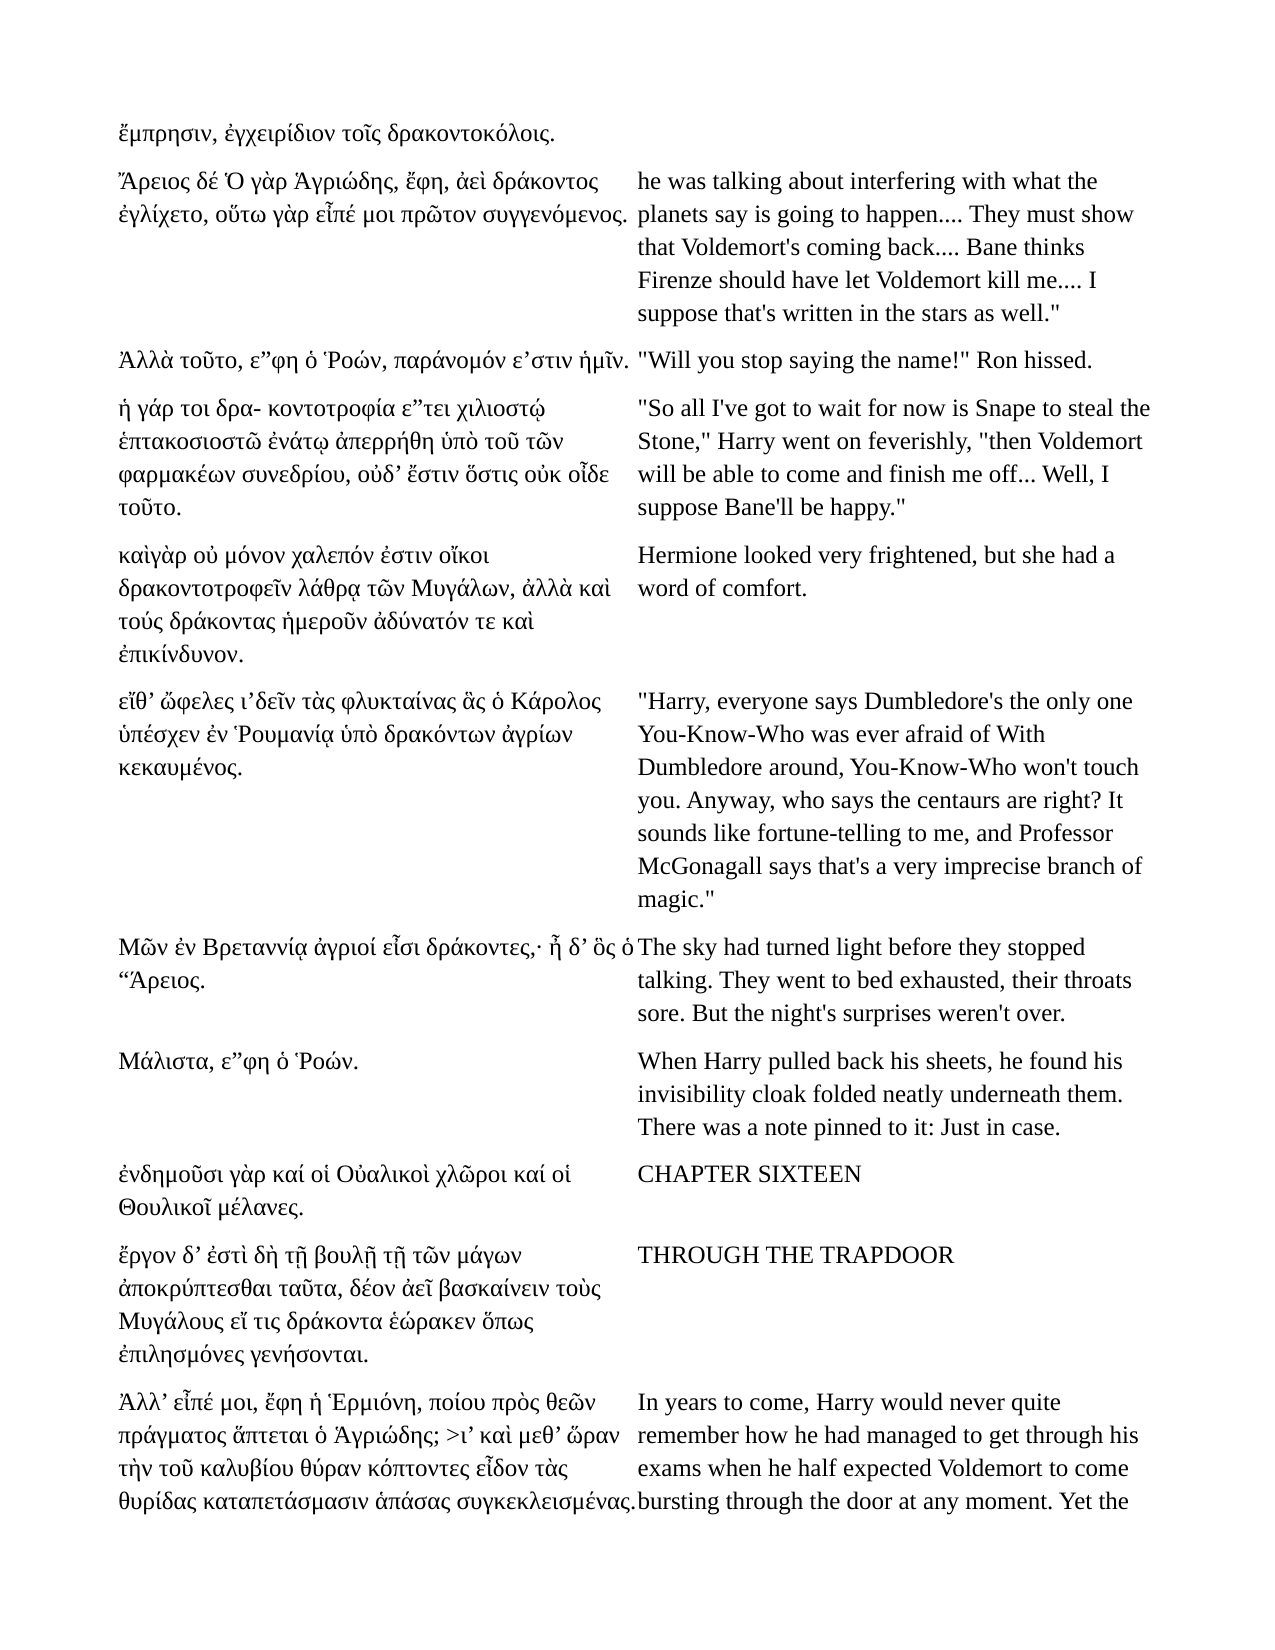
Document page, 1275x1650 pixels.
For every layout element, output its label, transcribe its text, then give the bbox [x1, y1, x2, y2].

table_cell The sky had turned light before they stopped talking. They went to bed exhausted, their throats sore. But the night's surprises weren't over. [638, 932, 1157, 1046]
table_cell Ἀλλ’ εἶπέ μοι, ἔφη ἡ Ἑρμιόνη, ποίου πρὸς θεῶν πράγματος ἅπτεται ὁ Ἁγριώδης; >ι’ καὶ μεθ’ ὥραν τὴν τοῦ καλυβίου θύραν κόπτοντες εἶδον τὰς θυρίδας καταπετάσμασιν ἁπάσας συγκεκλεισμένας. [118, 1387, 637, 1514]
table_cell Hermione looked very frightened, but she had a word of comfort. [638, 540, 1157, 686]
table_cell he was talking about interfering with what the planets say is going to happen.... They must show that Voldemort's coming back.... Bane thinks Firenze should have let Voldemort kill me.... I suppose that's written in the stars as well." [638, 166, 1157, 345]
table_cell THROUGH THE TRAPDOOR [638, 1240, 1157, 1387]
table_cell "Will you stop saying the name!" Ron hissed. [638, 345, 1157, 393]
table_cell "So all I've got to wait for now is Snape to steal the Stone," Harry went on feverishly, "then Voldemort will be able to come and finish me off... Well, I suppose Bane'll be happy." [638, 393, 1157, 540]
table_cell καὶγὰρ οὐ μόνον χαλεπόν ἐστιν οἴκοι δρακοντοτροφεῖν λάθρᾳ τῶν Μυγάλων, ἀλλὰ καὶ τούς δράκοντας ἡμεροῦν ἀδύνατόν τε καὶ ἐπικίνδυνον. [118, 540, 637, 686]
table_cell Ἄρειος δέ Ὁ γὰρ Ἁγριώδης, ἔφη, ἀεὶ δράκοντος ἐγλίχετο, οὕτω γὰρ εἶπέ μοι πρῶτον συγγενόμενος. [118, 166, 637, 345]
table_cell ἡ γάρ τοι δρα- κοντοτροφία ε”τει χιλιοστῴ ἑπτακοσιοστῶ ἐνάτῳ ἀπερρήθη ὑπὸ τοῦ τῶν φαρμακέων συνεδρίου, οὐδ’ ἔστιν ὅστις οὐκ οἶδε τοῦτο. [118, 393, 637, 540]
table_cell [638, 118, 1157, 166]
table_cell Ἀλλὰ τοῦτο, ε”φη ὁ Ῥοών, παράνομόν ε’στιν ἡμῖν. [118, 345, 637, 393]
table_cell "Harry, everyone says Dumbledore's the only one You-Know-Who was ever afraid of With Dumbledore around, You-Know-Who won't touch you. Anyway, who says the centaurs are right? It sounds like fortune-telling to me, and Professor McGonagall says that's a very imprecise branch of magic." [638, 686, 1157, 932]
table_cell ἔμπρησιν, ἐγχειρίδιον τοῖς δρακοντοκόλοις. [118, 118, 637, 166]
table_cell When Harry pulled back his sheets, he found his invisibility cloak folded neatly underneath them. There was a note pinned to it: Just in case. [638, 1046, 1157, 1159]
table_cell CHAPTER SIXTEEN [638, 1159, 1157, 1240]
table_cell ἔργον δ’ ἐστὶ δὴ τῇ βουλῇ τῇ τῶν μάγων ἀποκρύπτεσθαι ταῦτα, δέον ἀεῖ βασκαίνειν τοὺς Μυγάλους εἴ τις δράκοντα ἑώρακεν ὅπως ἐπιλησμόνες γενήσονται. [118, 1240, 637, 1387]
table_cell In years to come, Harry would never quite remember how he had managed to get through his exams when he half expected Voldemort to come bursting through the door at any moment. Yet the [638, 1387, 1157, 1514]
table_cell ἐνδημοῦσι γὰρ καί οἱ Οὐαλικοὶ χλῶροι καί οἱ Θουλικοῖ μέλανες. [118, 1159, 637, 1240]
table_cell εἴθ’ ὤφελες ι’δεῖν τὰς φλυκταίνας ἃς ὁ Κάρολος ὑπέσχεν ἐν Ῥουμανίᾳ ὑπὸ δρακόντων ἀγρίων κεκαυμένος. [118, 686, 637, 932]
table_cell Μάλιστα, ε”φη ὁ Ῥοών. [118, 1046, 637, 1159]
table_cell Μῶν ἐν Βρεταννίᾳ ἀγριοί εἶσι δράκοντες,· ἦ δ’ ὃς ὁ “Άρειος. [118, 932, 637, 1046]
